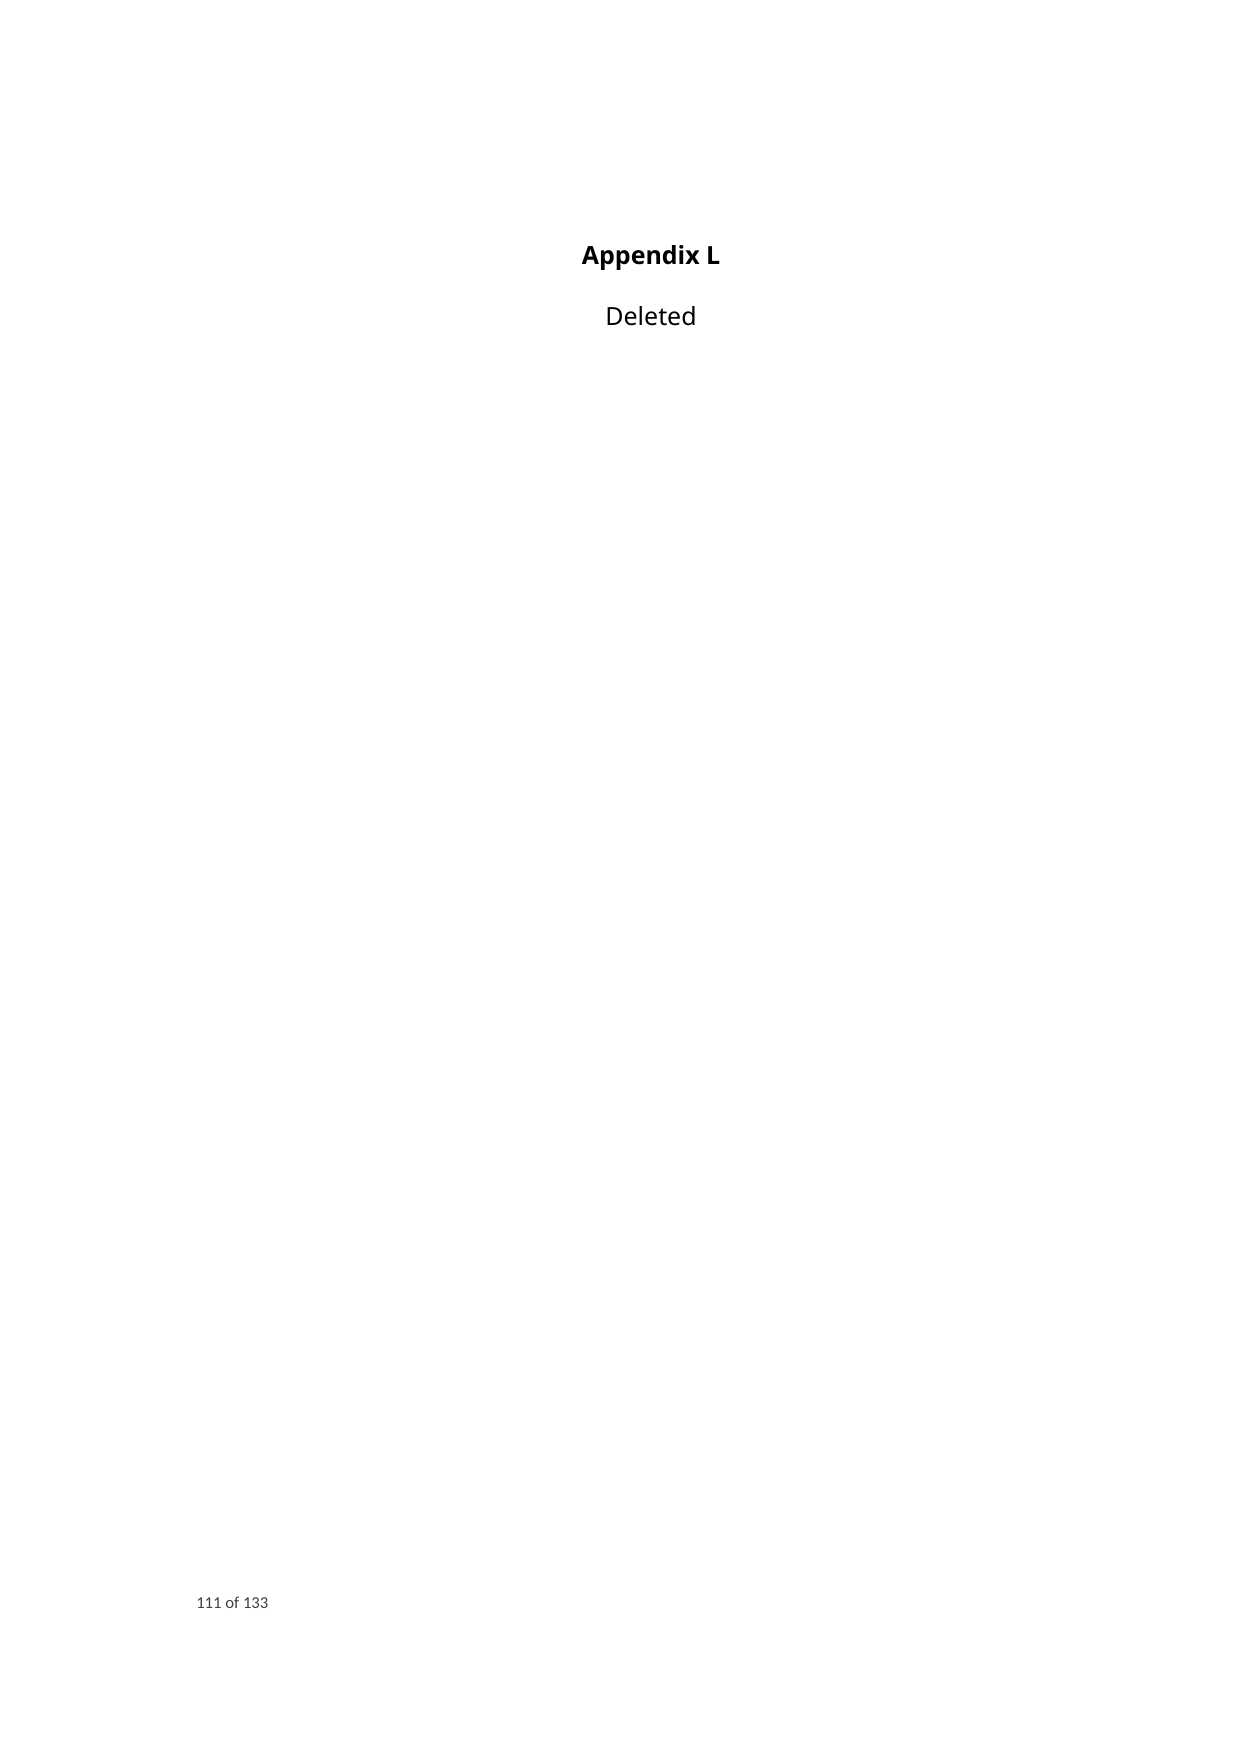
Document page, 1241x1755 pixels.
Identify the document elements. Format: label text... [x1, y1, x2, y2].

subtitle Appendix L [209, 238, 1093, 272]
text Deleted [209, 299, 1093, 333]
